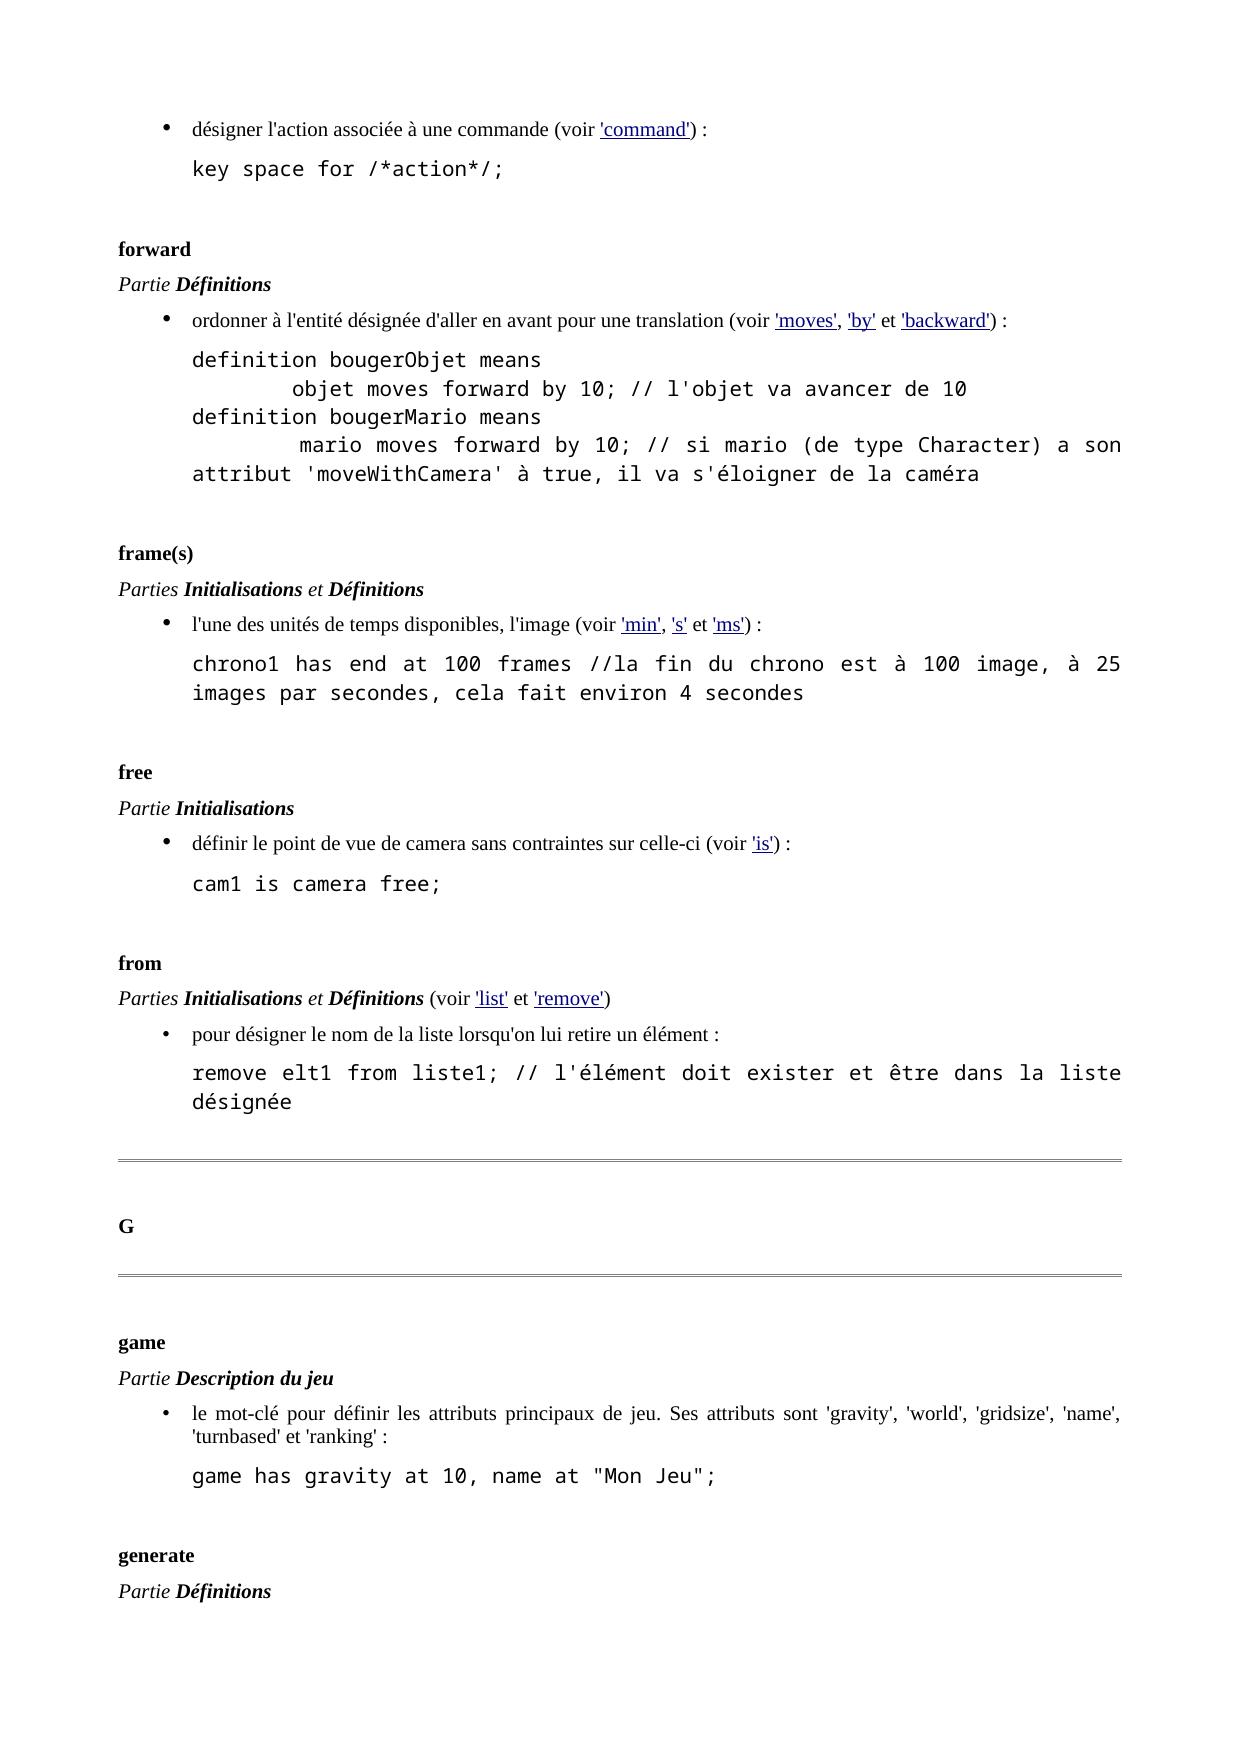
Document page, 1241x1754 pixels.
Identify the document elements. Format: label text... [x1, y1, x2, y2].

list chrono1 has end at 100 frames //la fin du chrono est à 100 image, à 25 images par secondes, cela fait environ 4 secondes [162, 649, 1122, 706]
subtitle free [118, 761, 1122, 784]
subtitle G [118, 1215, 1122, 1238]
list remove elt1 from liste1; // l'élément doit exister et être dans la liste désignée [162, 1058, 1122, 1115]
list définir le point de vue de camera sans contraintes sur celle-ci (voir 'is') : [162, 832, 1122, 856]
text Partie Initialisations [118, 797, 1122, 820]
text Parties Initialisations et Définitions [118, 577, 1122, 601]
subtitle game [118, 1331, 1122, 1354]
list l'une des unités de temps disponibles, l'image (voir 'min', 's' et 'ms') : [162, 613, 1122, 637]
list objet moves forward by 10; // l'objet va avancer de 10 [162, 374, 1122, 402]
subtitle generate [118, 1544, 1122, 1567]
list cam1 is camera free; [162, 869, 1122, 897]
list pour désigner le nom de la liste lorsqu'on lui retire un élément : [162, 1023, 1122, 1046]
list definition bougerMario means [162, 402, 1122, 431]
subtitle forward [118, 237, 1122, 261]
list game has gravity at 10, name at "Mon Jeu"; [162, 1461, 1122, 1489]
list definition bougerObjet means [162, 345, 1122, 374]
text Partie Description du jeu [118, 1367, 1122, 1390]
list mario moves forward by 10; // si mario (de type Character) a son attribut 'moveWithCamera' à true, il va s'éloigner de la caméra [162, 431, 1122, 487]
list ordonner à l'entité désignée d'aller en avant pour une translation (voir 'moves', 'by' et 'backward') : [162, 309, 1122, 333]
text Parties Initialisations et Définitions (voir 'list' et 'remove') [118, 987, 1122, 1010]
list key space for /*action*/; [162, 154, 1122, 183]
text Partie Définitions [118, 273, 1122, 296]
subtitle frame(s) [118, 542, 1122, 565]
subtitle from [118, 952, 1122, 975]
list le mot-clé pour définir les attributs principaux de jeu. Ses attributs sont 'gravity', 'world', 'gridsize', 'name', 'turnbased' et 'ranking' : [162, 1402, 1122, 1448]
text Partie Définitions [118, 1579, 1122, 1603]
list désigner l'action associée à une commande (voir 'command') : [162, 118, 1122, 142]
